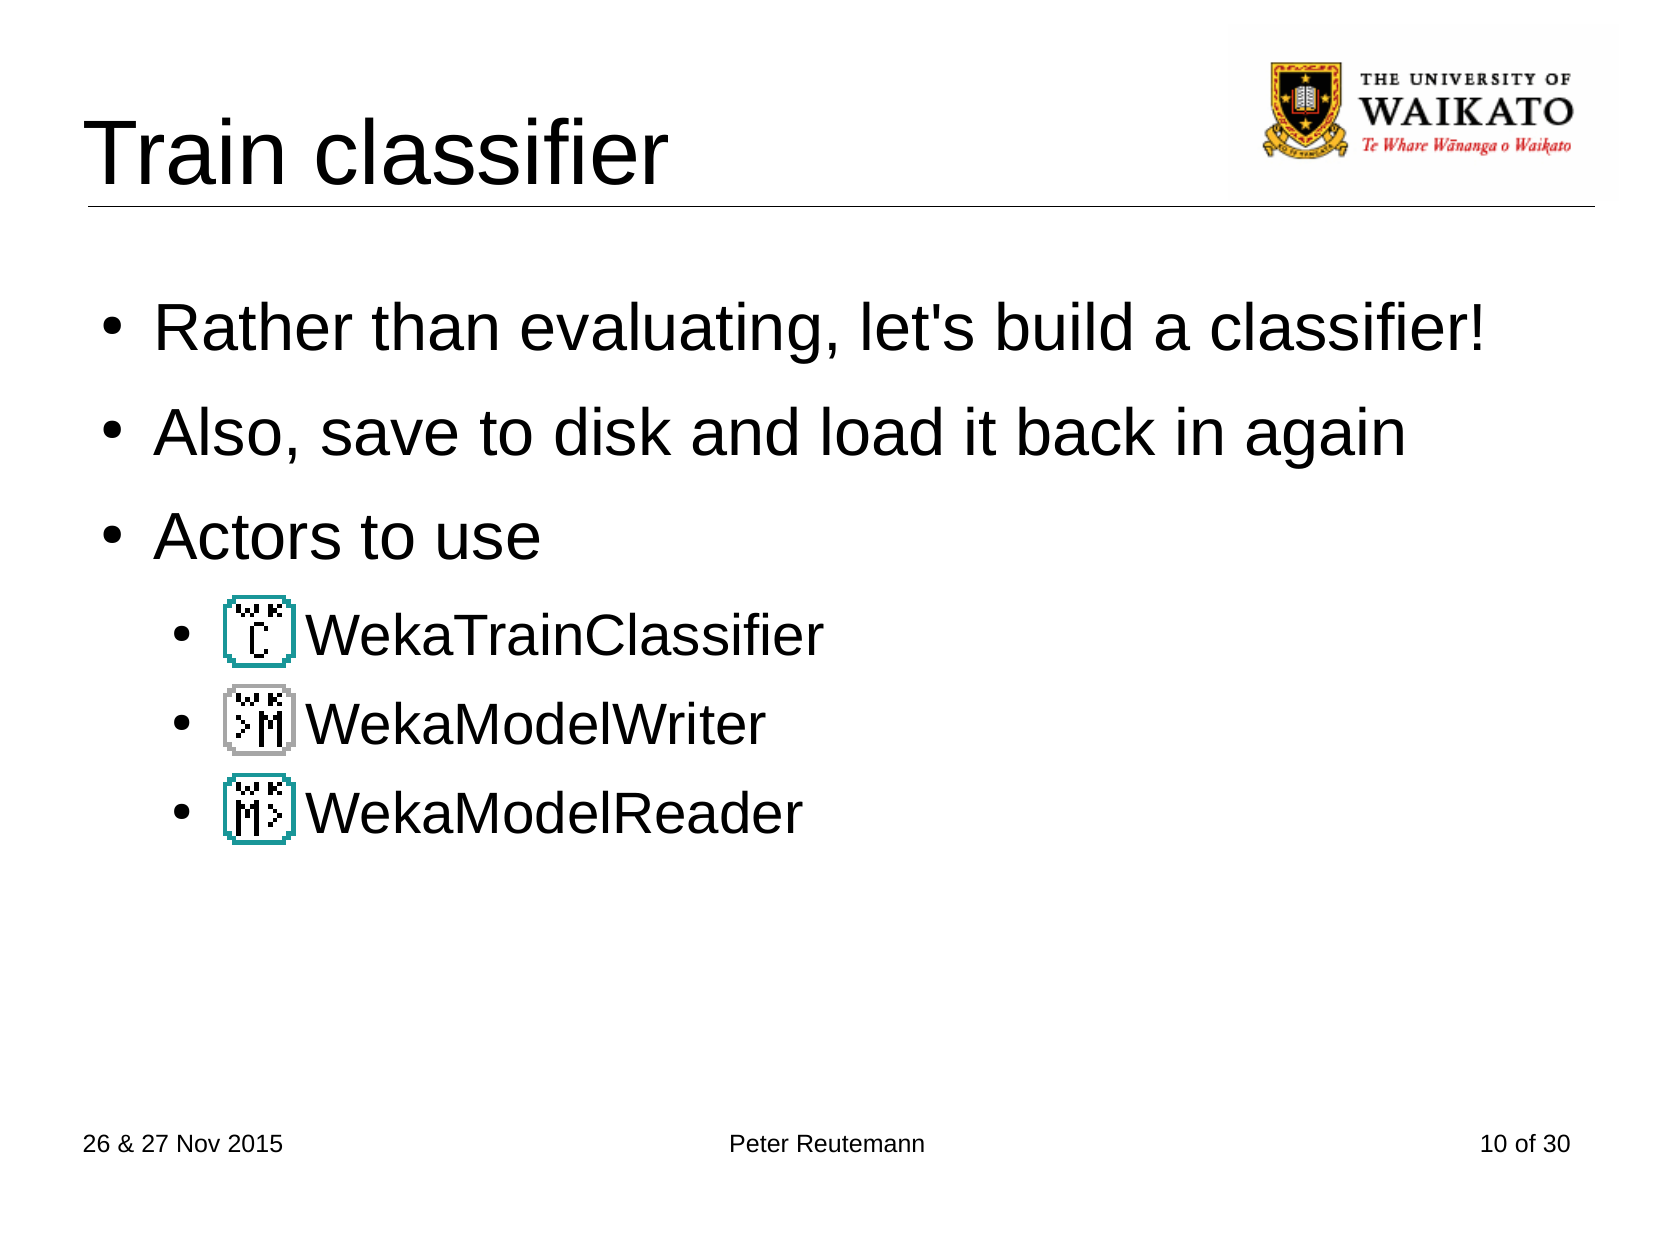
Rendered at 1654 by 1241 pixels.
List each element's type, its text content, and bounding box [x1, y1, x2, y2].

picture [223, 684, 296, 756]
picture [1228, 24, 1619, 201]
picture [223, 595, 296, 668]
picture [223, 773, 296, 845]
list Rather than evaluating, let's build a classifier! Also, save to disk and load it back in again Actors to use WekaTrainClassifier WekaModelWriter WekaModelReader [82, 290, 1571, 1010]
title Train classifier [82, 49, 1571, 257]
